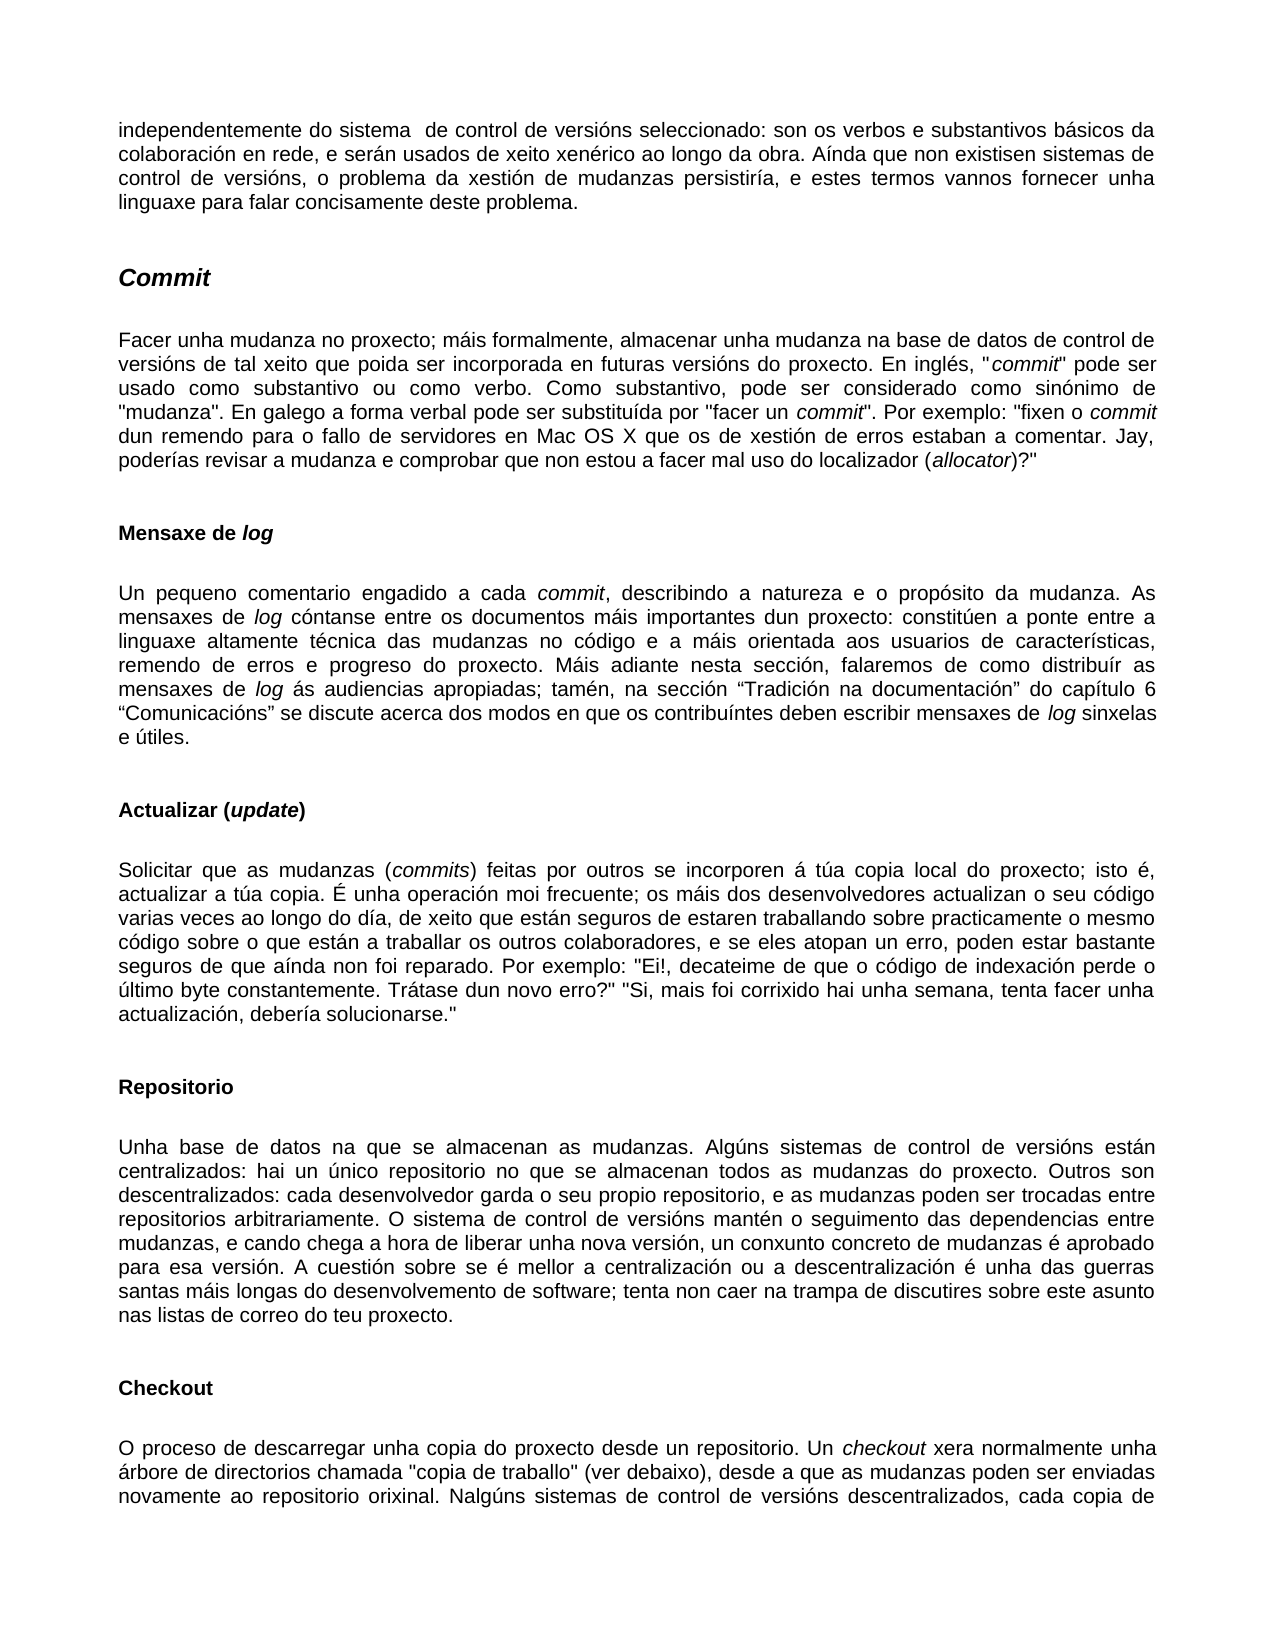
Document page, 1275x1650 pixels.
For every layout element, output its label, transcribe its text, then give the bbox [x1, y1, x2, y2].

text Un pequeno comentario engadido a cada commit, describindo a natureza e o propósito da mudanza. As mensaxes de log cóntanse entre os documentos máis importantes dun proxecto: constitúen a ponte entre a linguaxe altamente técnica das mudanzas no código e a máis orientada aos usuarios de características, remendo de erros e progreso do proxecto. Máis adiante nesta sección, falaremos de como distribuír as mensaxes de log ás audiencias apropiadas; tamén, na sección “Tradición na documentación” do capítulo 6 “Comunicacións” se discute acerca dos modos en que os contribuíntes deben escribir mensaxes de log sinxelas e útiles. [118, 581, 1157, 749]
subtitle Actualizar (update) [118, 798, 1157, 822]
subtitle Checkout [118, 1376, 1157, 1400]
subtitle Mensaxe de log [118, 521, 1157, 544]
text Solicitar que as mudanzas (commits) feitas por outros se incorporen á túa copia local do proxecto; isto é, actualizar a túa copia. É unha operación moi frecuente; os máis dos desenvolvedores actualizan o seu código varias veces ao longo do día, de xeito que están seguros de estaren traballando sobre practicamente o mesmo código sobre o que están a traballar os outros colaboradores, e se eles atopan un erro, poden estar bastante seguros de que aínda non foi reparado. Por exemplo: "Ei!, decateime de que o código de indexación perde o último byte constantemente. Trátase dun novo erro?" "Si, mais foi corrixido hai unha semana, tenta facer unha actualización, debería solucionarse." [118, 858, 1157, 1026]
text independentemente do sistema de control de versións seleccionado: son os verbos e substantivos básicos da colaboración en rede, e serán usados de xeito xenérico ao longo da obra. Aínda que non existisen sistemas de control de versións, o problema da xestión de mudanzas persistiría, e estes termos vannos fornecer unha linguaxe para falar concisamente deste problema. [118, 118, 1157, 214]
subtitle Repositorio [118, 1075, 1157, 1099]
subtitle Commit [118, 263, 1157, 291]
text Unha base de datos na que se almacenan as mudanzas. Algúns sistemas de control de versións están centralizados: hai un único repositorio no que se almacenan todos as mudanzas do proxecto. Outros son descentralizados: cada desenvolvedor garda o seu propio repositorio, e as mudanzas poden ser trocadas entre repositorios arbitrariamente. O sistema de control de versións mantén o seguimento das dependencias entre mudanzas, e cando chega a hora de liberar unha nova versión, un conxunto concreto de mudanzas é aprobado para esa versión. A cuestión sobre se é mellor a centralización ou a descentralización é unha das guerras santas máis longas do desenvolvemento de software; tenta non caer na trampa de discutires sobre este asunto nas listas de correo do teu proxecto. [118, 1135, 1157, 1327]
text Facer unha mudanza no proxecto; máis formalmente, almacenar unha mudanza na base de datos de control de versións de tal xeito que poida ser incorporada en futuras versións do proxecto. En inglés, "commit" pode ser usado como substantivo ou como verbo. Como substantivo, pode ser considerado como sinónimo de "mudanza". En galego a forma verbal pode ser substituída por "facer un commit". Por exemplo: "fixen o commit dun remendo para o fallo de servidores en Mac OS X que os de xestión de erros estaban a comentar. Jay, poderías revisar a mudanza e comprobar que non estou a facer mal uso do localizador (allocator)?" [118, 328, 1157, 472]
text O proceso de descarregar unha copia do proxecto desde un repositorio. Un checkout xera normalmente unha árbore de directorios chamada "copia de traballo" (ver debaixo), desde a que as mudanzas poden ser enviadas novamente ao repositorio orixinal. Nalgúns sistemas de control de versións descentralizados, cada copia de [118, 1436, 1157, 1508]
